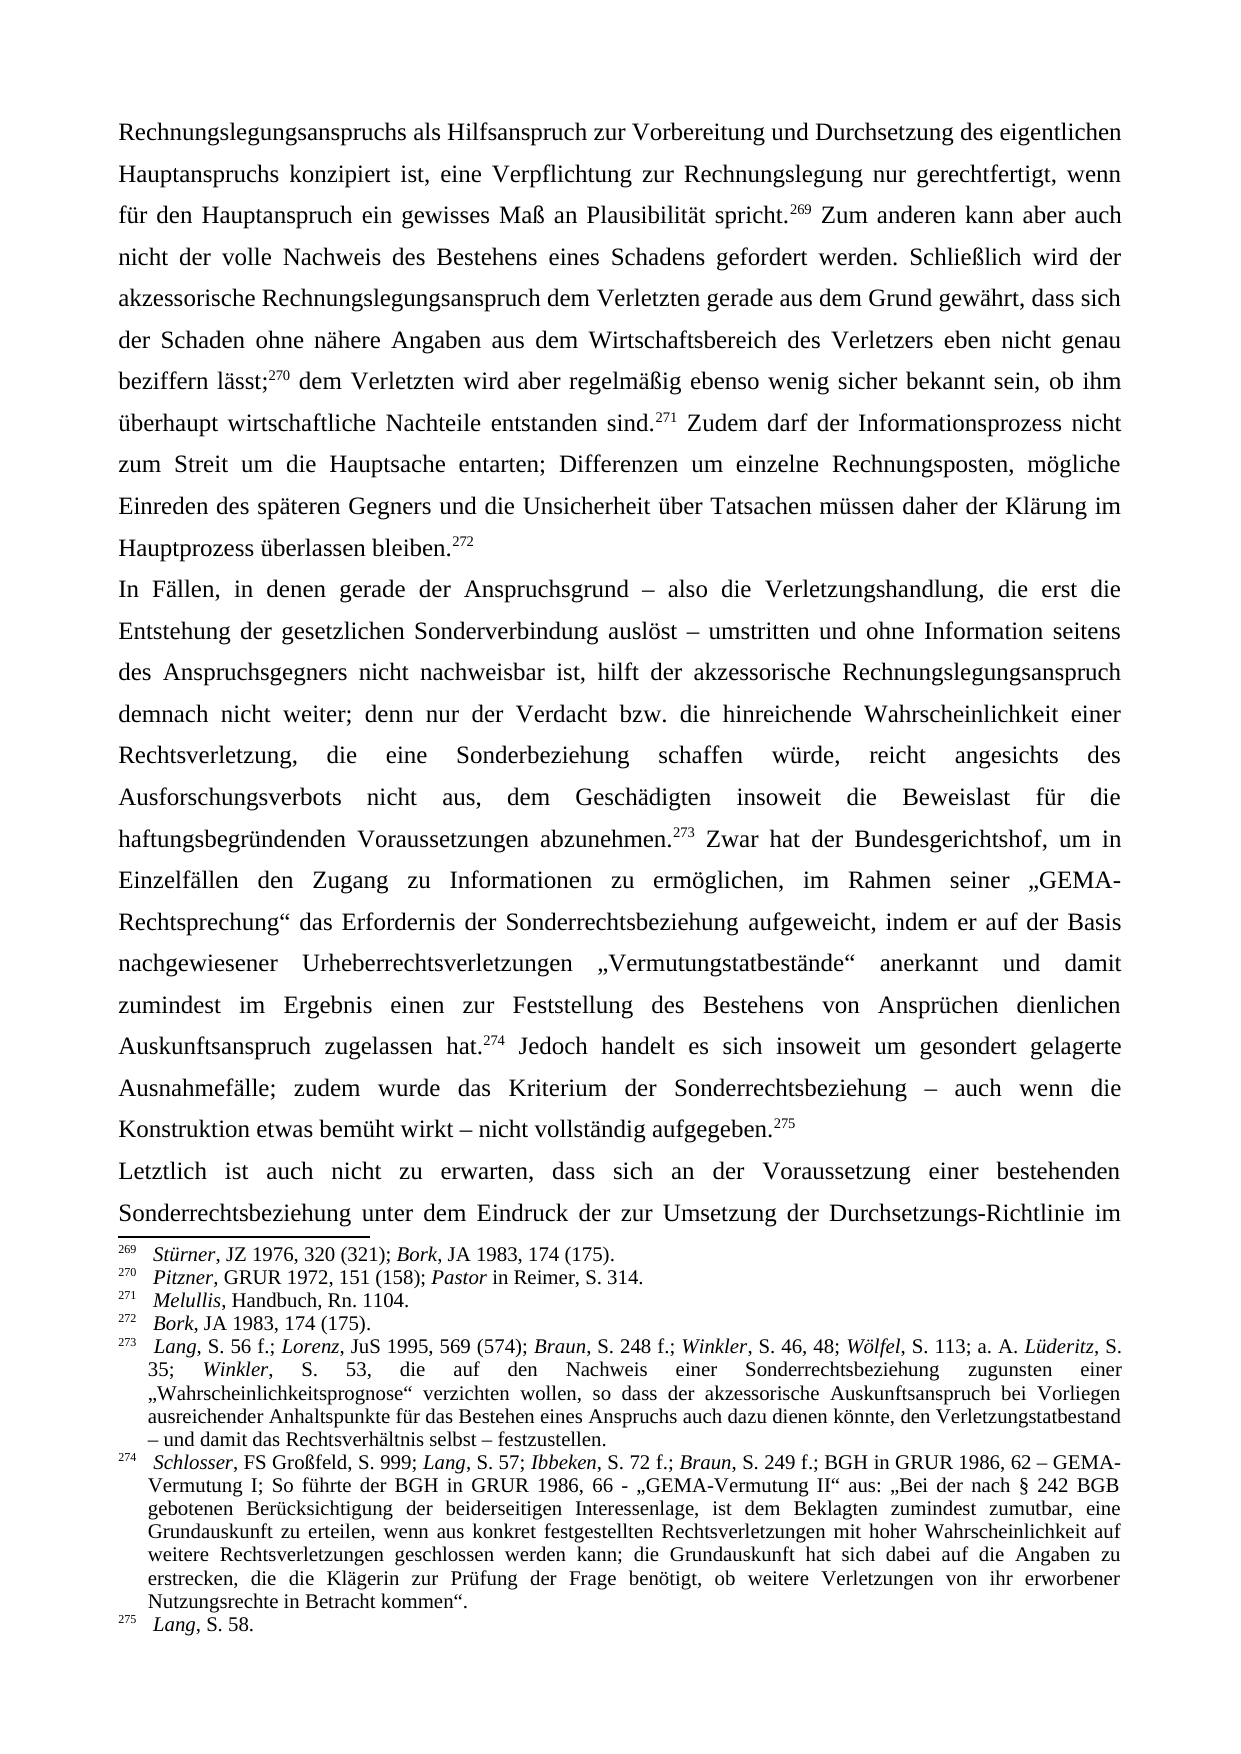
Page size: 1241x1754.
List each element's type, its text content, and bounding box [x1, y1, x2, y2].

text Pitzner, GRUR 1972, 151 (158); Pastor in Reimer, S. 314. [118, 1266, 1122, 1289]
text Lang, S. 58. [118, 1613, 1122, 1636]
text In Fällen, in denen gerade der Anspruchsgrund – also die Verletzungshandlung, die erst die Entstehung der gesetzlichen Sonderverbindung auslöst – umstritten und ohne Information seitens des Anspruchsgegners nicht nachweisbar ist, hilft der akzessorische Rechnungslegungsanspruch demnach nicht weiter; denn nur der Verdacht bzw. die hinreichende Wahrscheinlichkeit einer Rechtsverletzung, die eine Sonderbeziehung schaffen würde, reicht angesichts des Ausforschungsverbots nicht aus, dem Geschädigten insoweit die Beweislast für die haftungsbegründenden Voraussetzungen abzunehmen. Zwar hat der Bundesgerichtshof, um in Einzelfällen den Zugang zu Informationen zu ermöglichen, im Rahmen seiner „GEMA-Rechtsprechung“ das Erfordernis der Sonderrechtsbeziehung aufgeweicht, indem er auf der Basis nachgewiesener Urheberrechtsverletzungen „Vermutungstatbestände“ anerkannt und damit zumindest im Ergebnis einen zur Feststellung des Bestehens von Ansprüchen dienlichen Auskunftsanspruch zugelassen hat. Jedoch handelt es sich insoweit um gesondert gelagerte Ausnahmefälle; zudem wurde das Kriterium der Sonderrechtsbeziehung – auch wenn die Konstruktion etwas bemüht wirkt – nicht vollständig aufgegeben. [118, 575, 1122, 1143]
text Schlosser, FS Großfeld, S. 999; Lang, S. 57; Ibbeken, S. 72 f.; Braun, S. 249 f.; BGH in GRUR 1986, 62 – GEMA-Vermutung I; So führte der BGH in GRUR 1986, 66 - „GEMA-Vermutung II“ aus: „Bei der nach § 242 BGB gebotenen Berücksichtigung der beiderseitigen Interessenlage, ist dem Beklagten zumindest zumutbar, eine Grundauskunft zu erteilen, wenn aus konkret festgestellten Rechtsverletzungen mit hoher Wahrscheinlichkeit auf weitere Rechtsverletzungen geschlossen werden kann; die Grundauskunft hat sich dabei auf die Angaben zu erstrecken, die die Klägerin zur Prüfung der Frage benötigt, ob weitere Verletzungen von ihr erworbener Nutzungsrechte in Betracht kommen“. [118, 1451, 1122, 1613]
text Letztlich ist auch nicht zu erwarten, dass sich an der Voraussetzung einer bestehenden Sonderrechtsbeziehung unter dem Eindruck der zur Umsetzung der Durchsetzungs-Richtlinie im [118, 1157, 1122, 1226]
text Rechnungslegungsanspruchs als Hilfsanspruch zur Vorbereitung und Durchsetzung des eigentlichen Hauptanspruchs konzipiert ist, eine Verpflichtung zur Rechnungslegung nur gerechtfertigt, wenn für den Hauptanspruch ein gewisses Maß an Plausibilität spricht. Zum anderen kann aber auch nicht der volle Nachweis des Bestehens eines Schadens gefordert werden. Schließlich wird der akzessorische Rechnungslegungsanspruch dem Verletzten gerade aus dem Grund gewährt, dass sich der Schaden ohne nähere Angaben aus dem Wirtschaftsbereich des Verletzers eben nicht genau beziffern lässt; dem Verletzten wird aber regelmäßig ebenso wenig sicher bekannt sein, ob ihm überhaupt wirtschaftliche Nachteile entstanden sind. Zudem darf der Informationsprozess nicht zum Streit um die Hauptsache entarten; Differenzen um einzelne Rechnungsposten, mögliche Einreden des späteren Gegners und die Unsicherheit über Tatsachen müssen daher der Klärung im Hauptprozess überlassen bleiben. [118, 118, 1122, 561]
text Bork, JA 1983, 174 (175). [118, 1312, 1122, 1335]
text Melullis, Handbuch, Rn. 1104. [118, 1289, 1122, 1312]
text Lang, S. 56 f.; Lorenz, JuS 1995, 569 (574); Braun, S. 248 f.; Winkler, S. 46, 48; Wölfel, S. 113; a. A. Lüderitz, S. 35; Winkler, S. 53, die auf den Nachweis einer Sonderrechtsbeziehung zugunsten einer „Wahrscheinlichkeitsprognose“ verzichten wollen, so dass der akzessorische Auskunftsanspruch bei Vorliegen ausreichender Anhaltspunkte für das Bestehen eines Anspruchs auch dazu dienen könnte, den Verletzungstatbestand – und damit das Rechtsverhältnis selbst – festzustellen. [118, 1335, 1122, 1451]
text Stürner, JZ 1976, 320 (321); Bork, JA 1983, 174 (175). [118, 1243, 1122, 1266]
